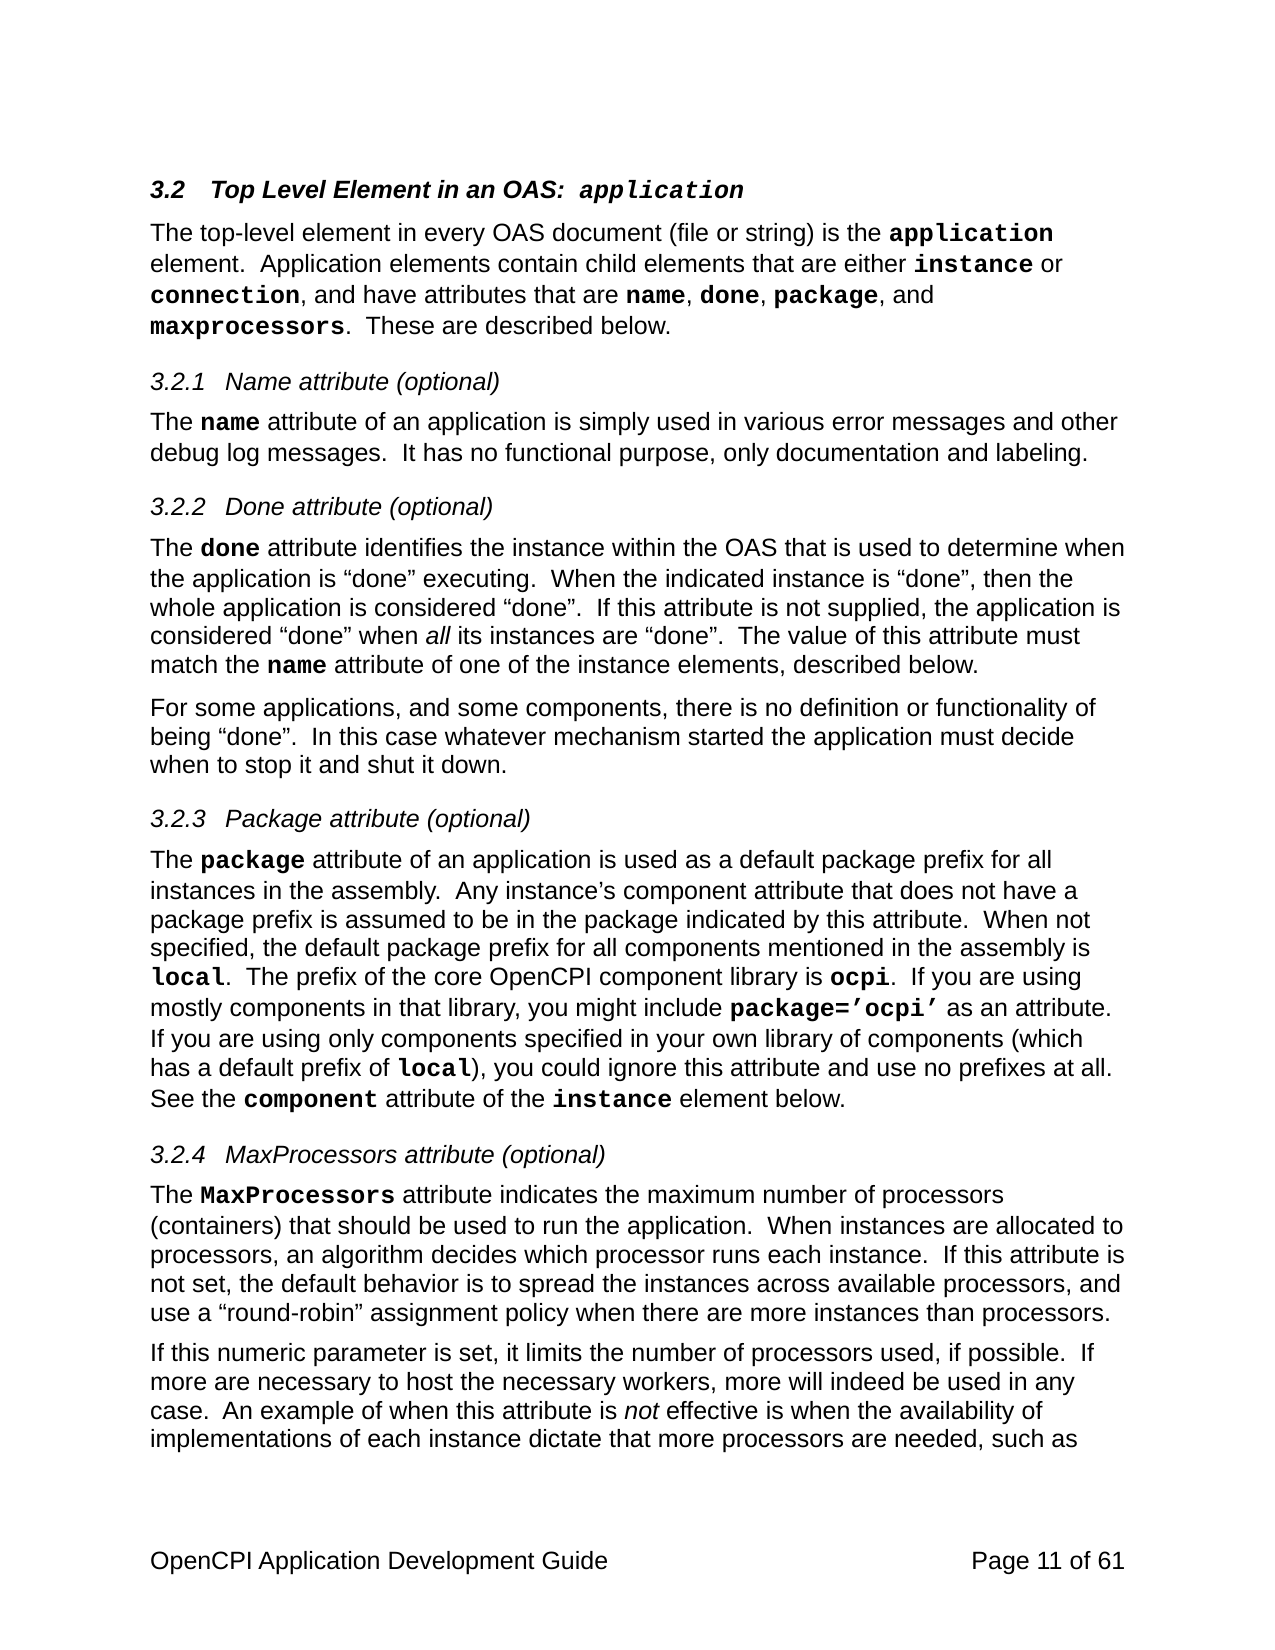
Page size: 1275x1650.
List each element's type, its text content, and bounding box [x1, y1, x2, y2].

text The done attribute identifies the instance within the OAS that is used to determine when the application is “done” executing. When the indicated instance is “done”, then the whole application is considered “done”. If this attribute is not supplied, the application is considered “done” when all its instances are “done”. The value of this attribute must match the name attribute of one of the instance elements, described below. [150, 533, 1125, 681]
subtitle Top Level Element in an OAS: application [150, 175, 1125, 206]
subtitle Done attribute (optional) [150, 492, 1125, 521]
text The package attribute of an application is used as a default package prefix for all instances in the assembly. Any instance’s component attribute that does not have a package prefix is assumed to be in the package indicated by this attribute. When not specified, the default package prefix for all components mentioned in the assembly is local. The prefix of the core OpenCPI component library is ocpi. If you are using mostly components in that library, you might include package=’ocpi’ as an attribute. If you are using only components specified in your own library of components (which has a default prefix of local), you could ignore this attribute and use no prefixes at all. See the component attribute of the instance element below. [150, 845, 1125, 1114]
text The name attribute of an application is simply used in various error messages and other debug log messages. It has no functional purpose, only documentation and labeling. [150, 407, 1125, 467]
subtitle Name attribute (optional) [150, 367, 1125, 395]
text The top-level element in every OAS document (file or string) is the application element. Application elements contain child elements that are either instance or connection, and have attributes that are name, done, package, and maxprocessors. These are described below. [150, 218, 1125, 342]
subtitle MaxProcessors attribute (optional) [150, 1139, 1125, 1168]
subtitle Package attribute (optional) [150, 804, 1125, 833]
text If this numeric parameter is set, it limits the number of processors used, if possible. If more are necessary to host the necessary workers, more will indeed be used in any case. An example of when this attribute is not effective is when the availability of implementations of each instance dictate that more processors are needed, such as [150, 1338, 1125, 1453]
text The MaxProcessors attribute indicates the maximum number of processors (containers) that should be used to run the application. When instances are allocated to processors, an algorithm decides which processor runs each instance. If this attribute is not set, the default behavior is to spread the instances across available processors, and use a “round-robin” assignment policy when there are more instances than processors. [150, 1180, 1125, 1326]
text For some applications, and some components, there is no definition or functionality of being “done”. In this case whatever mechanism started the application must decide when to stop it and shut it down. [150, 693, 1125, 779]
